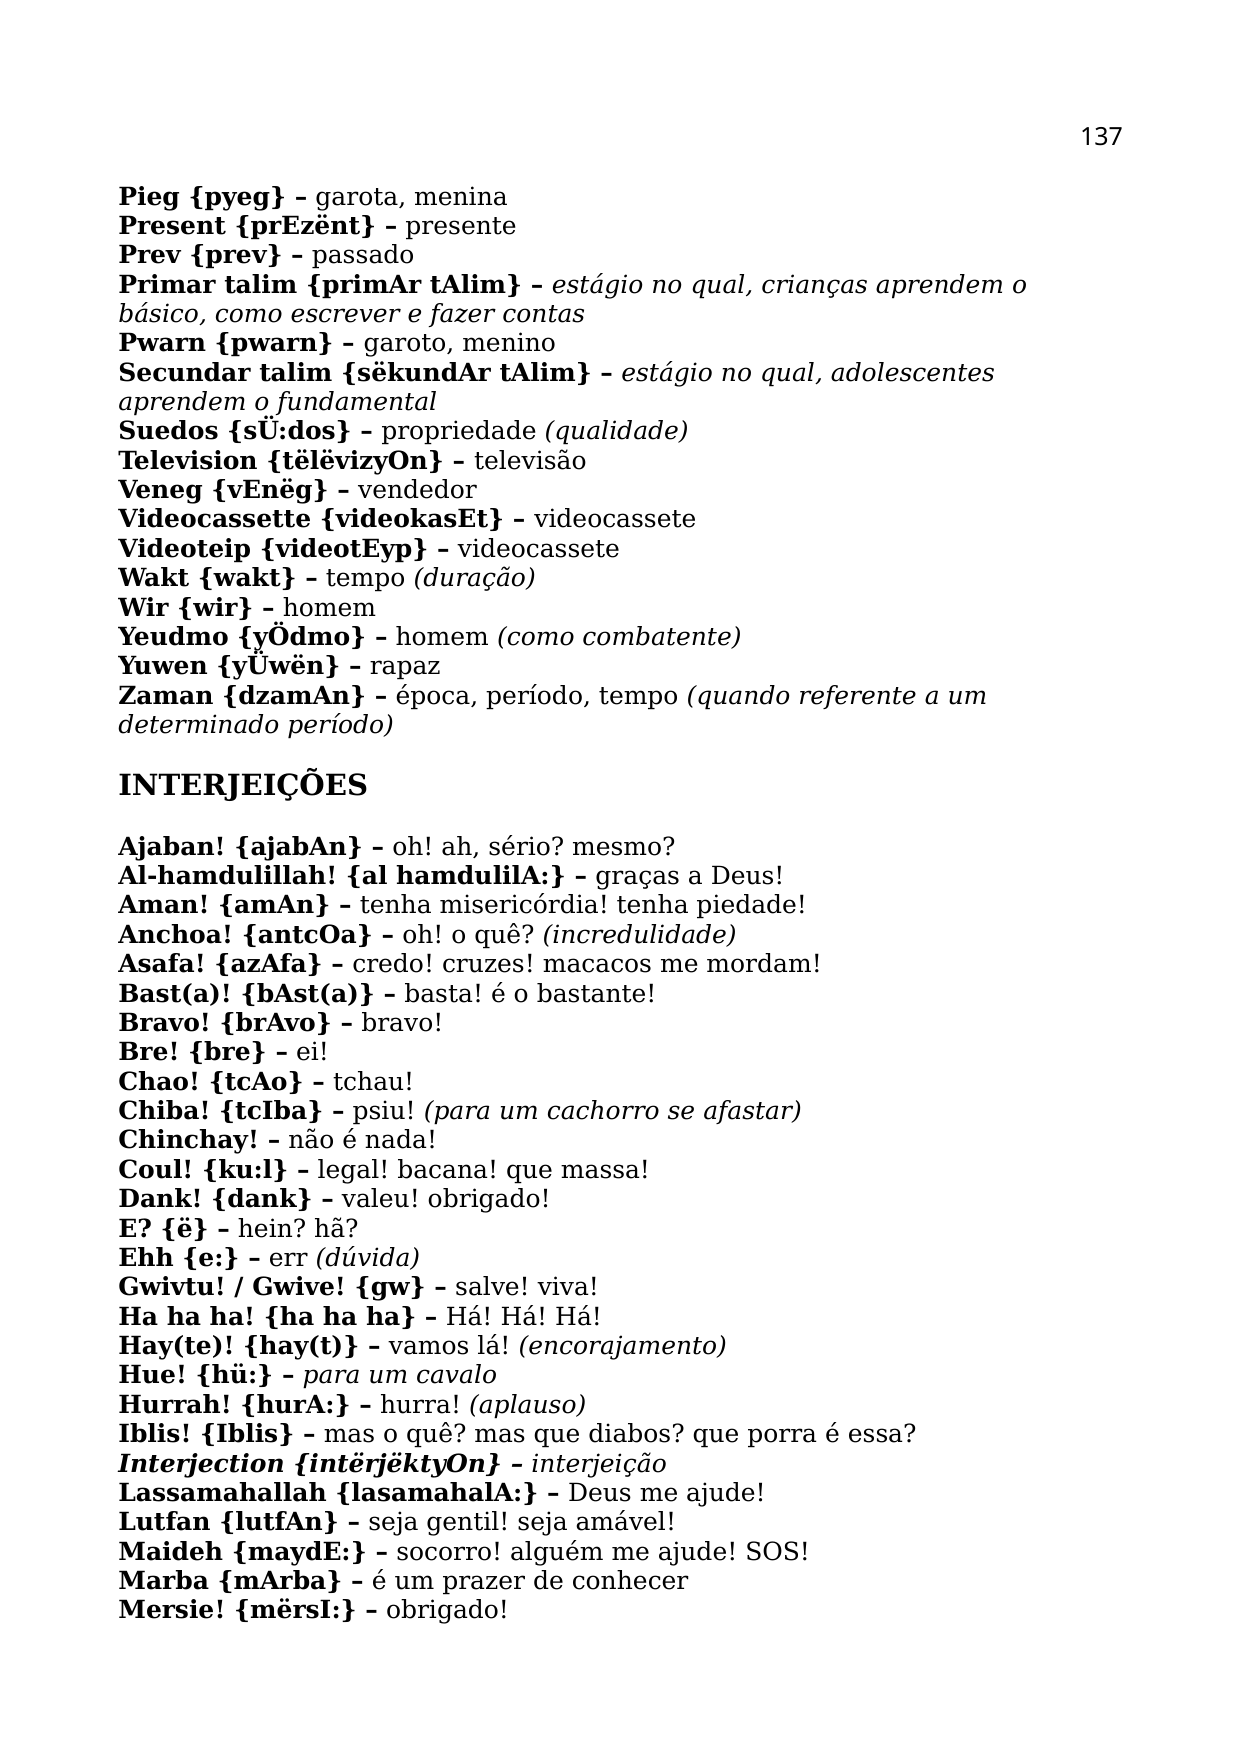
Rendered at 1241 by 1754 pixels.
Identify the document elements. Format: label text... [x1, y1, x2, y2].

text Videocassette {videokasEt} – videocassete [118, 504, 1123, 534]
text Ha ha ha! {ha ha ha} – Há! Há! Há! [118, 1302, 1123, 1331]
text Bre! {bre} – ei! [118, 1037, 1123, 1067]
text Lutfan {lutfAn} – seja gentil! seja amável! [118, 1507, 1123, 1537]
text Interjection {intërjëktyOn} – interjeição [118, 1449, 1123, 1478]
text Hurrah! {hurA:} – hurra! (aplauso) [118, 1390, 1123, 1419]
text Chao! {tcAo} – tchau! [118, 1067, 1123, 1096]
text Ajaban! {ajabAn} – oh! ah, sério? mesmo? [118, 832, 1123, 861]
text Iblis! {Iblis} – mas o quê? mas que diabos? que porra é essa? [118, 1419, 1123, 1449]
text Television {tëlëvizyOn} – televisão [118, 446, 1123, 475]
text Mersie! {mërsI:} – obrigado! [118, 1596, 1123, 1625]
text Gwivtu! / Gwive! {gw} – salve! viva! [118, 1272, 1123, 1302]
text Coul! {ku:l} – legal! bacana! que massa! [118, 1155, 1123, 1184]
text Asafa! {azAfa} – credo! cruzes! macacos me mordam! [118, 949, 1123, 979]
text Hue! {hü:} – para um cavalo [118, 1361, 1123, 1390]
text Ehh {e:} – err (dúvida) [118, 1243, 1123, 1272]
text Secundar talim {sëkundAr tAlim} – estágio no qual, adolescentes aprendem o fundamental [118, 358, 1123, 416]
text Pwarn {pwarn} – garoto, menino [118, 328, 1123, 358]
text Anchoa! {antcOa} – oh! o quê? (incredulidade) [118, 920, 1123, 949]
text E? {ë} – hein? hã? [118, 1214, 1123, 1243]
text Zaman {dzamAn} – época, período, tempo (quando referente a um determinado período) [118, 681, 1123, 739]
text Bast(a)! {bAst(a)} – basta! é o bastante! [118, 979, 1123, 1008]
text Wakt {wakt} – tempo (duração) [118, 563, 1123, 592]
text Suedos {sÜ:dos} – propriedade (qualidade) [118, 416, 1123, 446]
text Hay(te)! {hay(t)} – vamos lá! (encorajamento) [118, 1331, 1123, 1361]
text Lassamahallah {lasamahalA:} – Deus me ajude! [118, 1478, 1123, 1507]
text Bravo! {brAvo} – bravo! [118, 1008, 1123, 1037]
subtitle INTERJEIÇÕES [118, 768, 1123, 803]
text Wir {wir} – homem [118, 592, 1123, 622]
text Chiba! {tcIba} – psiu! (para um cachorro se afastar) [118, 1096, 1123, 1126]
text Prev {prev} – passado [118, 240, 1123, 270]
text Videoteip {videotEyp} – videocassete [118, 534, 1123, 563]
text Veneg {vEnëg} – vendedor [118, 475, 1123, 504]
text Dank! {dank} – valeu! obrigado! [118, 1184, 1123, 1214]
text Present {prEzënt} – presente [118, 211, 1123, 240]
text Maideh {maydE:} – socorro! alguém me ajude! SOS! [118, 1537, 1123, 1566]
text Marba {mArba} – é um prazer de conhecer [118, 1566, 1123, 1596]
text Pieg {pyeg} – garota, menina [118, 182, 1123, 211]
text Aman! {amAn} – tenha misericórdia! tenha piedade! [118, 891, 1123, 920]
text Al-hamdulillah! {al hamdulilA:} – graças a Deus! [118, 861, 1123, 891]
text Chinchay! – não é nada! [118, 1126, 1123, 1155]
text Yeudmo {yÖdmo} – homem (como combatente) [118, 622, 1123, 651]
text Yuwen {yÜwën} – rapaz [118, 651, 1123, 681]
text Primar talim {primAr tAlim} – estágio no qual, crianças aprendem o básico, como escrever e fazer contas [118, 270, 1123, 328]
